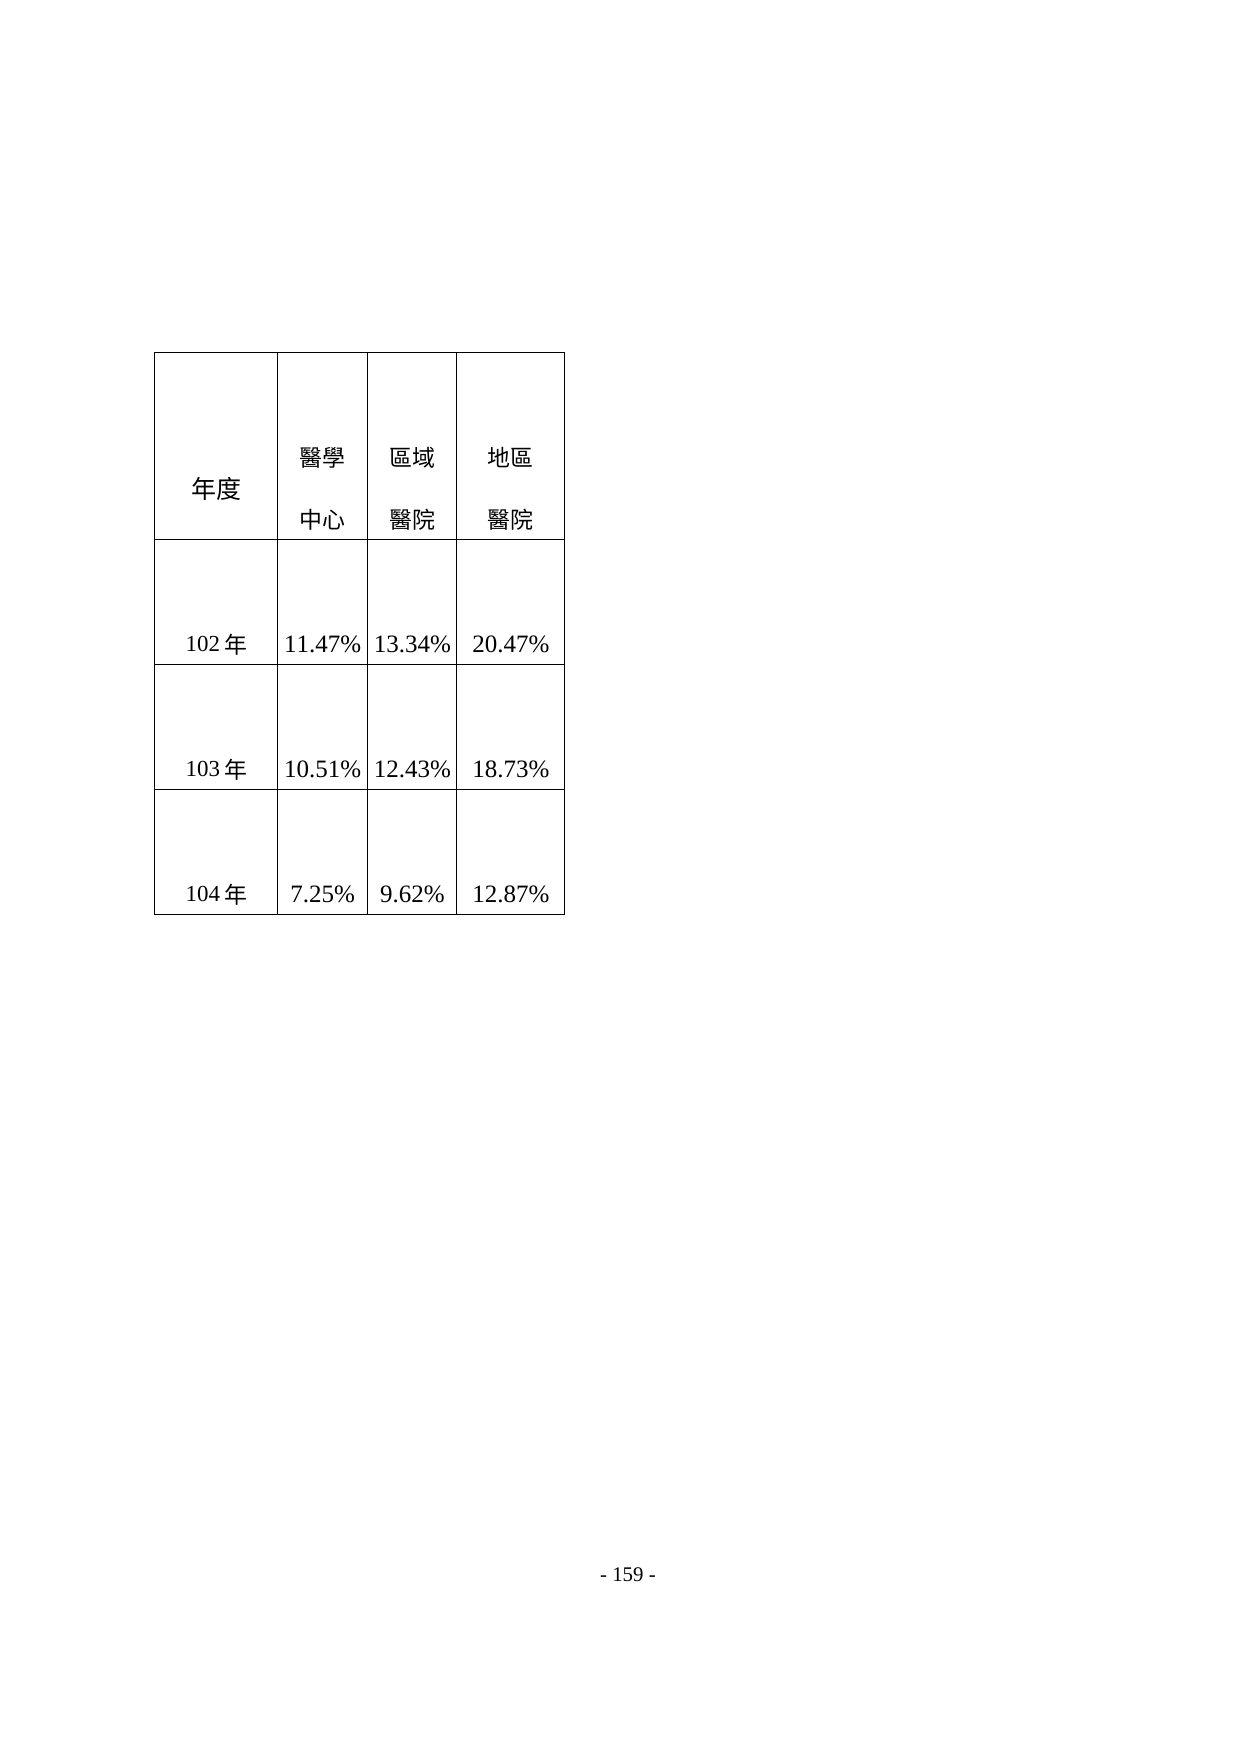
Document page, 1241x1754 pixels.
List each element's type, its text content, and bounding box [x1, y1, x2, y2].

table_cell 18.73% [457, 665, 564, 789]
table_cell 9.62% [368, 790, 456, 914]
table_header 地區 醫院 [457, 353, 564, 539]
table_header 區域 醫院 [368, 353, 456, 539]
table_cell 12.87% [457, 790, 564, 914]
table_header 醫學 中心 [278, 353, 367, 539]
table_cell 103年 [155, 665, 277, 789]
table_cell 104年 [155, 790, 277, 914]
table_cell 20.47% [457, 540, 564, 664]
table_cell 12.43% [368, 665, 456, 789]
table_cell 102年 [155, 540, 277, 664]
table_cell 10.51% [278, 665, 367, 789]
table_cell 7.25% [278, 790, 367, 914]
table_cell 11.47% [278, 540, 367, 664]
table_cell 13.34% [368, 540, 456, 664]
table_header 年度 [155, 353, 277, 539]
